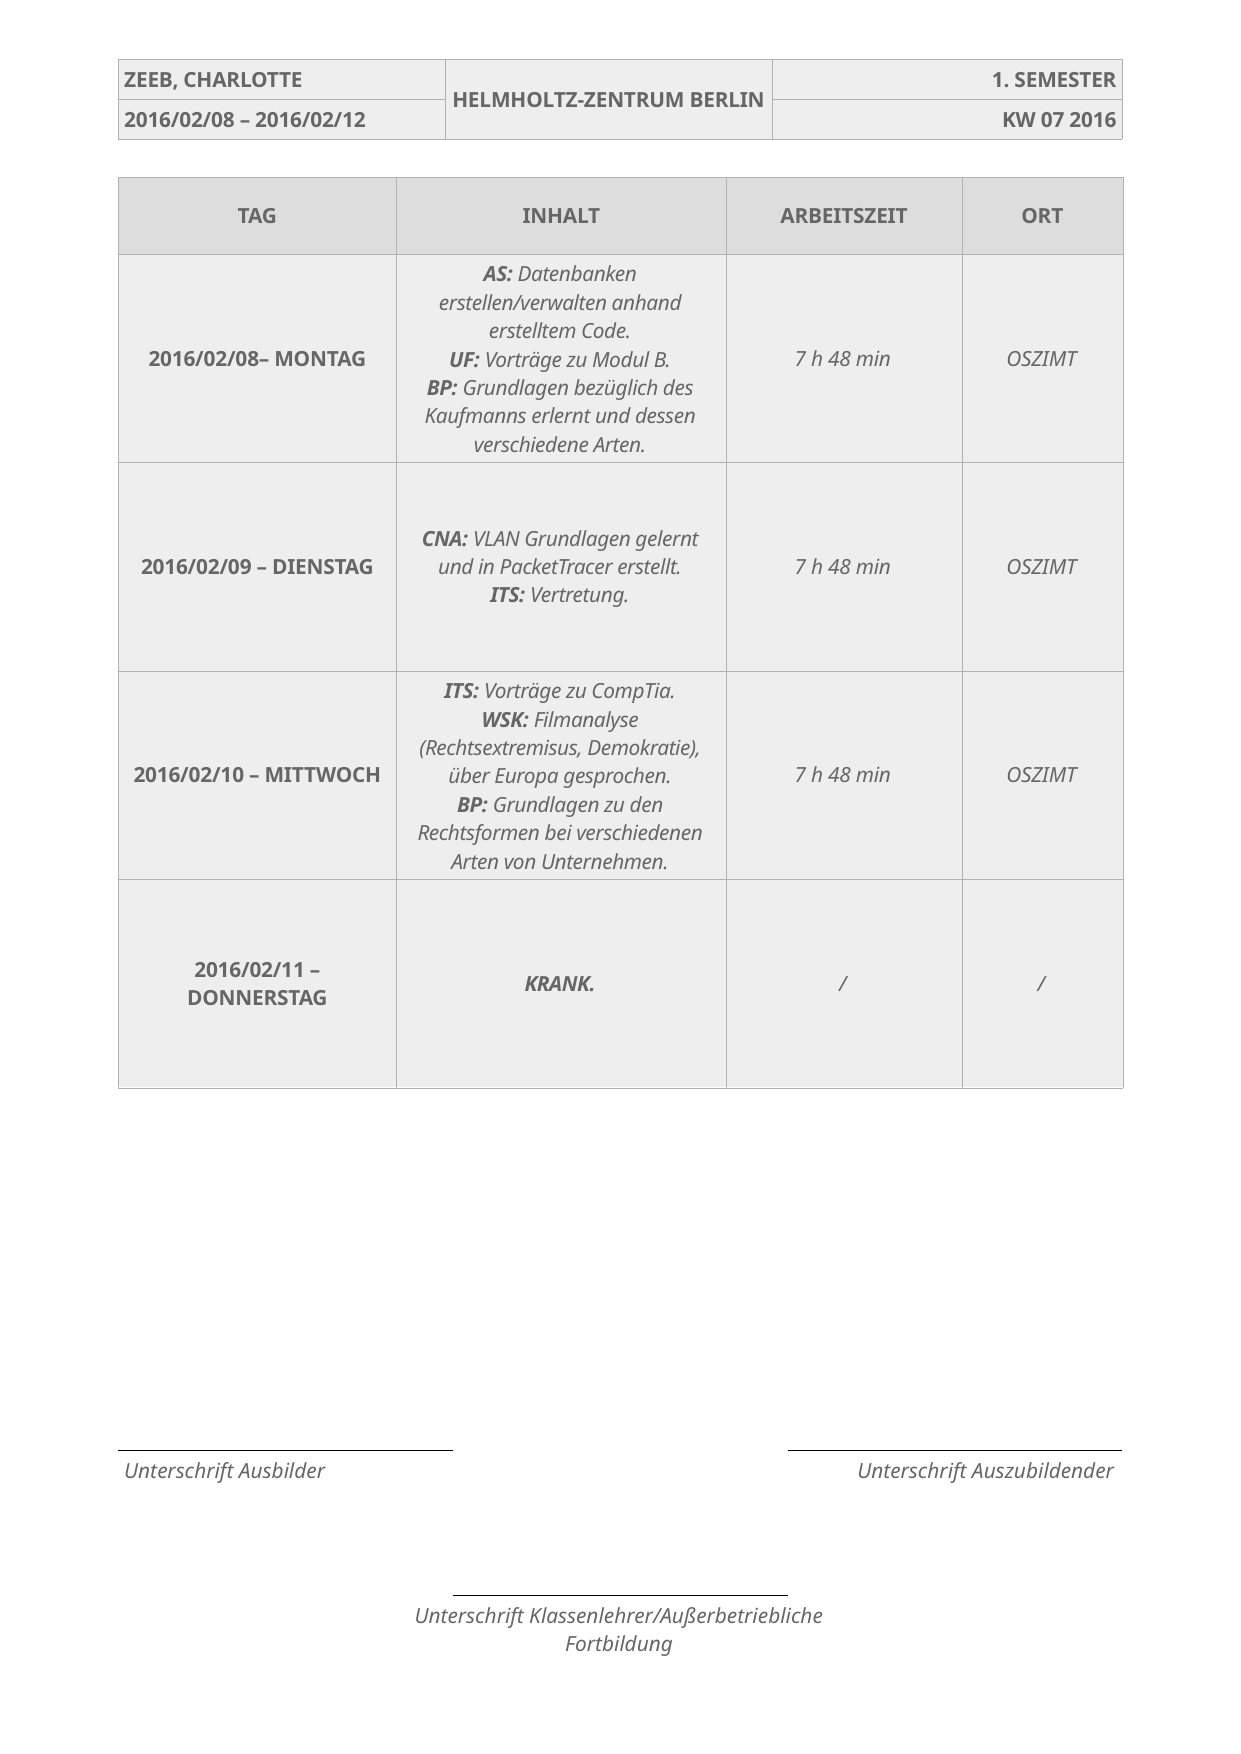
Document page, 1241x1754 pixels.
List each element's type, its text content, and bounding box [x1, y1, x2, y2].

table_cell KRANK. [397, 880, 726, 1087]
table_cell 2016/02/11 – DONNERSTAG [119, 880, 396, 1087]
table_cell / [727, 880, 962, 1087]
table_cell OSZIMT [963, 463, 1123, 671]
table_header ARBEITSZEIT [727, 178, 962, 254]
table_cell CNA: VLAN Grundlagen gelernt und in PacketTracer erstellt. ITS: Vertretung. [397, 463, 726, 671]
table_cell OSZIMT [963, 255, 1123, 462]
table_cell 7 h 48 min [727, 255, 962, 462]
table_cell / [963, 880, 1123, 1087]
table_cell 2016/02/08– MONTAG [119, 255, 396, 462]
table_cell OSZIMT [963, 672, 1123, 879]
table_header ORT [963, 178, 1123, 254]
table_header INHALT [397, 178, 726, 254]
table_header TAG [119, 178, 396, 254]
table_cell 7 h 48 min [727, 672, 962, 879]
table_cell ITS: Vorträge zu CompTia. WSK: Filmanalyse (Rechtsextremisus, Demokratie), über Europa gesprochen. BP: Grundlagen zu den Rechtsformen bei verschiedenen Arten von Unternehmen. [397, 672, 726, 879]
table_cell 2016/02/09 – DIENSTAG [119, 463, 396, 671]
table_cell 7 h 48 min [727, 463, 962, 671]
table_cell 2016/02/10 – MITTWOCH [119, 672, 396, 879]
table_cell AS: Datenbanken erstellen/verwalten anhand erstelltem Code. UF: Vorträge zu Modul B. BP: Grundlagen bezüglich des Kaufmanns erlernt und dessen verschiedene Arten. [397, 255, 726, 462]
